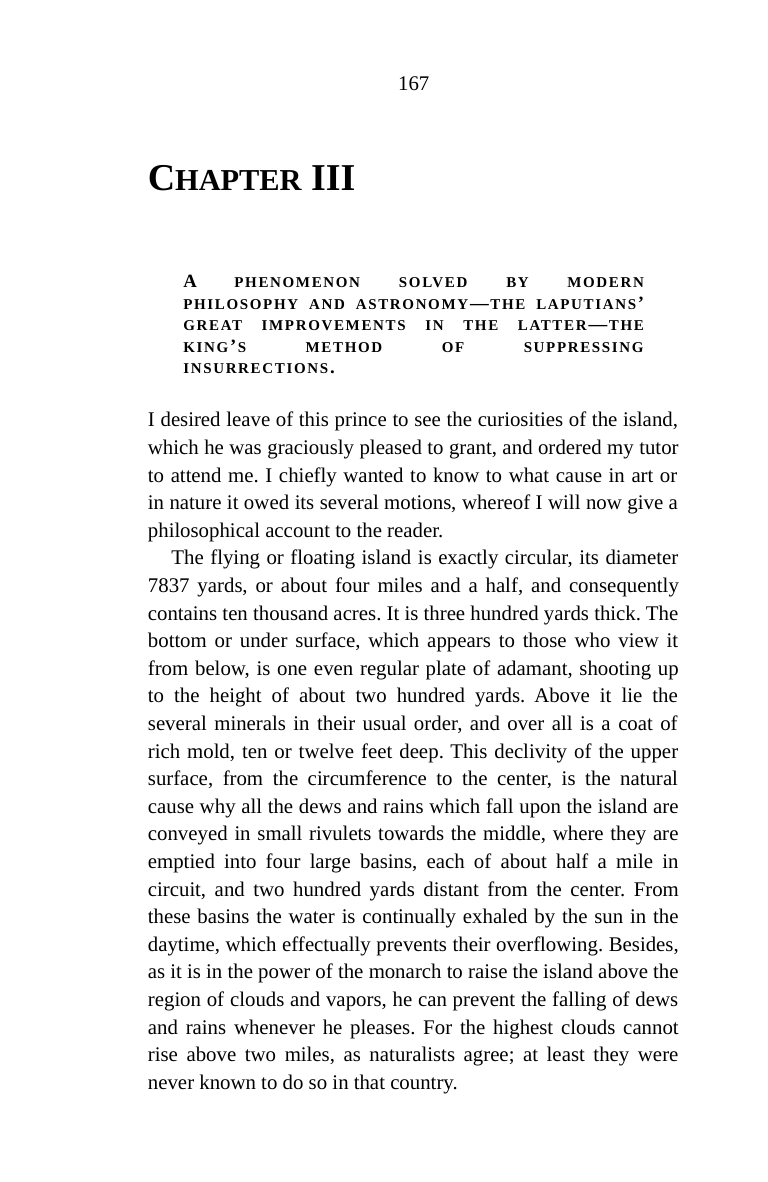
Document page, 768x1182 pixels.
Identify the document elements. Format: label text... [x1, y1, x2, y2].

text The flying or floating island is exactly circular, its diameter 7837 yards, or about four miles and a half, and consequently contains ten thousand acres. It is three hundred yards thick. The bottom or under surface, which appears to those who view it from below, is one even regular plate of adamant, shooting up to the height of about two hundred yards. Above it lie the several minerals in their usual order, and over all is a coat of rich mold, ten or twelve feet deep. This declivity of the upper surface, from the circumference to the center, is the natural cause why all the dews and rains which fall upon the island are conveyed in small rivulets towards the middle, where they are emptied into four large basins, each of about half a mile in circuit, and two hundred yards distant from the center. From these basins the water is continually exhaled by the sun in the daytime, which effectually prevents their overflowing. Besides, as it is in the power of the monarch to raise the island above the region of clouds and vapors, he can prevent the falling of dews and rains whenever he pleases. For the highest clouds cannot rise above two miles, as naturalists agree; at least they were never known to do so in that country. [148, 545, 679, 1094]
text A phenomenon solved by modern philosophy and astronomy—the laputians’ great improvements in the latter—the king’s method of suppressing insurrections. [183, 270, 644, 378]
subtitle Chapter III [148, 155, 679, 198]
text I desired leave of this prince to see the curiosities of the island, which he was graciously pleased to grant, and ordered my tutor to attend me. I chiefly wanted to know to what cause in art or in nature it owed its several motions, whereof I will now give a philosophical account to the reader. [148, 407, 679, 542]
